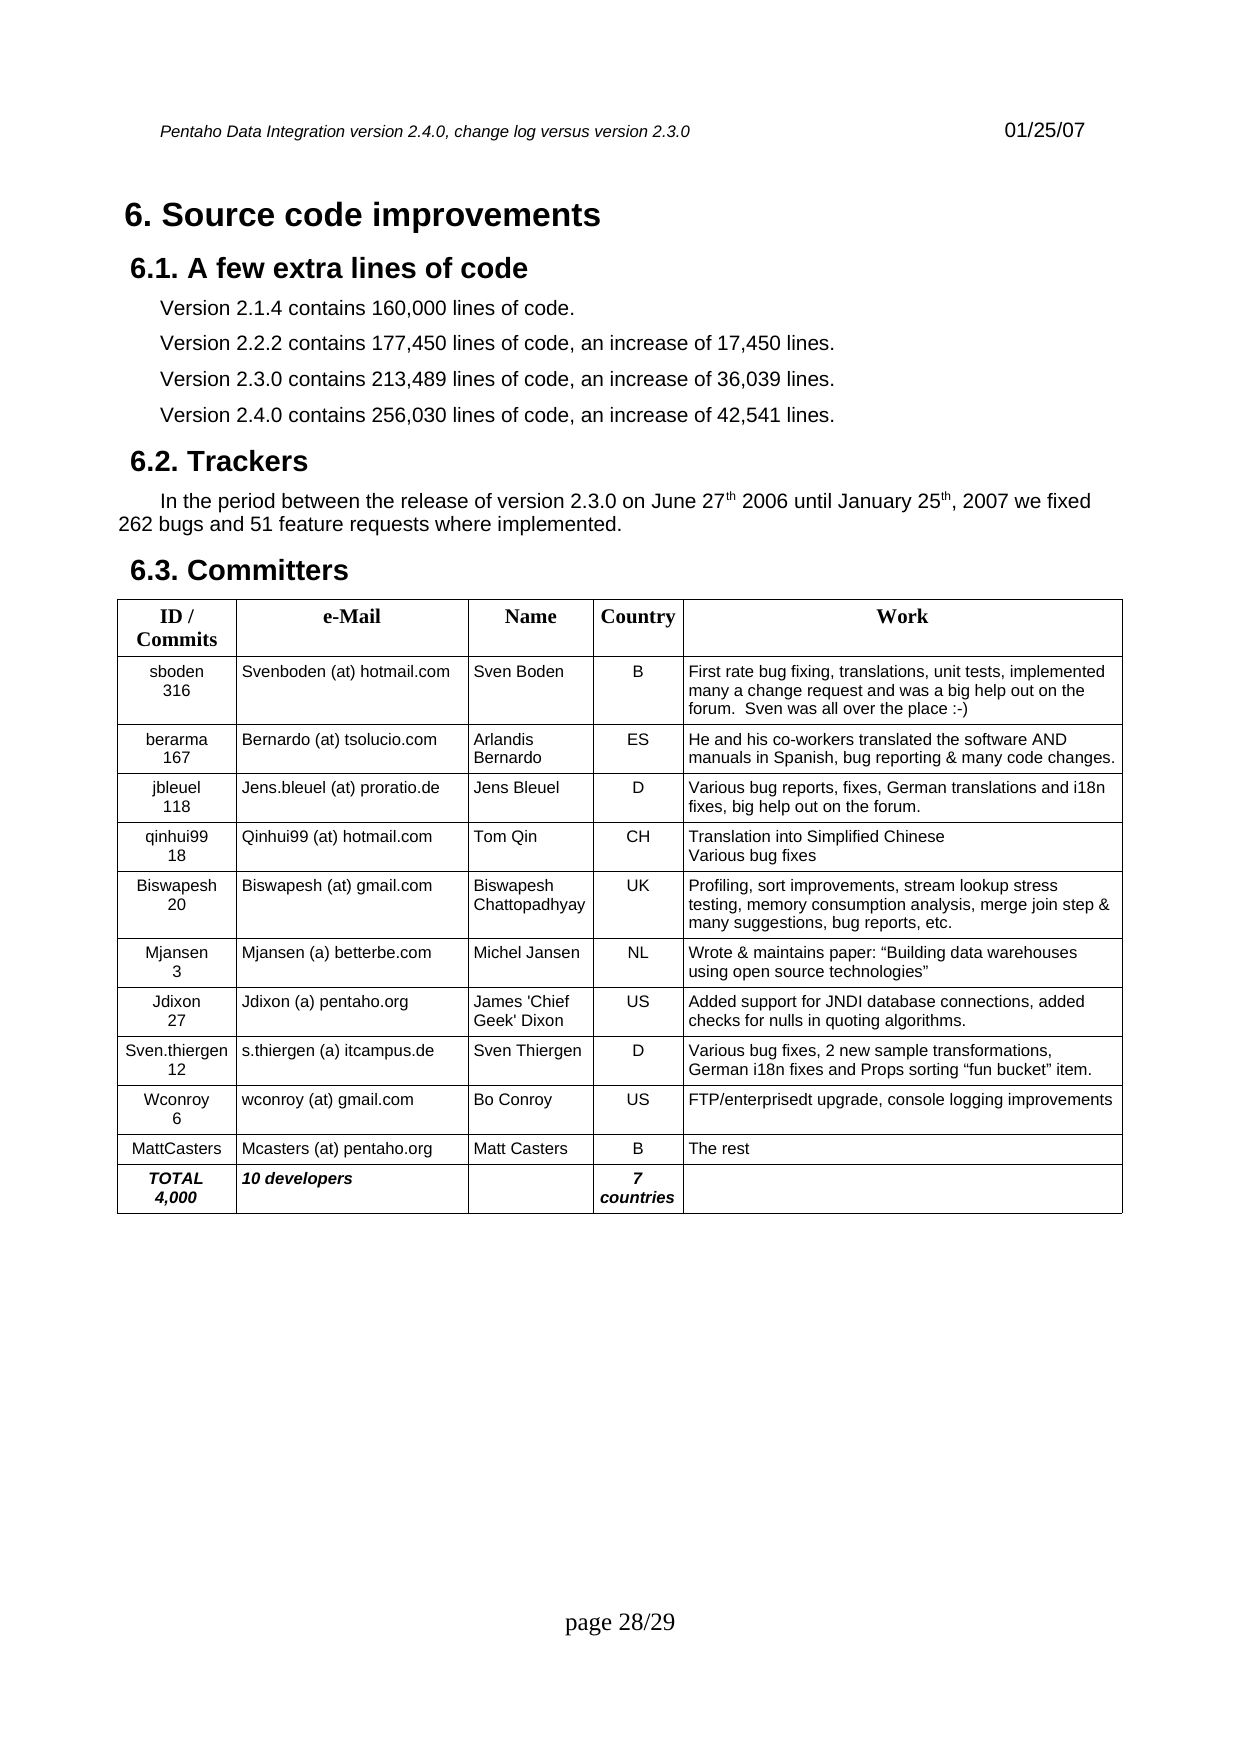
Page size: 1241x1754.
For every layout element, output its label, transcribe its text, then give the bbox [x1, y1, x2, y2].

table_cell Biswapesh (at) gmail.com [237, 872, 468, 938]
text Version 2.4.0 contains 256,030 lines of code, an increase of 42,541 lines. [118, 403, 1122, 427]
table_cell Bernardo (at) tsolucio.com [237, 725, 468, 773]
table_cell Added support for JNDI database connections, added checks for nulls in quoting algorithms. [684, 988, 1122, 1036]
table_cell Wconroy 6 [118, 1086, 236, 1133]
table_cell Jdixon (a) pentaho.org [237, 988, 468, 1036]
table_cell Arlandis Bernardo [469, 725, 593, 773]
table_cell TOTAL 4,000 [118, 1165, 236, 1212]
table_cell Matt Casters [469, 1135, 593, 1164]
table_cell Jens.bleuel (at) proratio.de [237, 774, 468, 822]
table_cell Various bug fixes, 2 new sample transformations, German i18n fixes and Props sorting “fun bucket” item. [684, 1037, 1122, 1084]
table_cell Jens Bleuel [469, 774, 593, 822]
table_cell NL [594, 939, 683, 987]
subtitle Trackers [130, 445, 1122, 478]
table_cell Michel Jansen [469, 939, 593, 987]
table_cell Mjansen 3 [118, 939, 236, 987]
table_cell Biswapesh 20 [118, 872, 236, 938]
table_cell UK [594, 872, 683, 938]
table_cell Qinhui99 (at) hotmail.com [237, 823, 468, 871]
table_cell Sven Boden [469, 657, 593, 724]
text Version 2.2.2 contains 177,450 lines of code, an increase of 17,450 lines. [118, 332, 1122, 355]
table_cell Sven Thiergen [469, 1037, 593, 1084]
table_cell Mcasters (at) pentaho.org [237, 1135, 468, 1164]
table_cell wconroy (at) gmail.com [237, 1086, 468, 1133]
table_header Name [469, 600, 593, 656]
table_header e-Mail [237, 600, 468, 656]
table_cell B [594, 657, 683, 724]
table_cell MattCasters [118, 1135, 236, 1164]
text In the period between the release of version 2.3.0 on June 27th 2006 until January 25th, 2007 we fixed 262 bugs and 51 feature requests where implemented. [118, 489, 1122, 536]
table_cell Profiling, sort improvements, stream lookup stress testing, memory consumption analysis, merge join step & many suggestions, bug reports, etc. [684, 872, 1122, 938]
text Version 2.1.4 contains 160,000 lines of code. [118, 296, 1122, 319]
table_cell Jdixon 27 [118, 988, 236, 1036]
table_cell Biswapesh Chattopadhyay [469, 872, 593, 938]
table_cell Mjansen (a) betterbe.com [237, 939, 468, 987]
table_cell Svenboden (at) hotmail.com [237, 657, 468, 724]
table_cell 7 countries [594, 1165, 683, 1212]
table_cell Various bug reports, fixes, German translations and i18n fixes, big help out on the forum. [684, 774, 1122, 822]
table_cell First rate bug fixing, translations, unit tests, implemented many a change request and was a big help out on the forum. Sven was all over the place :-) [684, 657, 1122, 724]
table_cell FTP/enterprisedt upgrade, console logging improvements [684, 1086, 1122, 1133]
table_cell He and his co-workers translated the software AND manuals in Spanish, bug reporting & many code changes. [684, 725, 1122, 773]
table_cell [684, 1165, 1122, 1212]
table_cell 10 developers [237, 1165, 468, 1212]
table_cell US [594, 1086, 683, 1133]
table_header ID / Commits [118, 600, 236, 656]
table_header Work [684, 600, 1122, 656]
table_cell US [594, 988, 683, 1036]
table_cell Bo Conroy [469, 1086, 593, 1133]
table_cell [469, 1165, 593, 1212]
table_cell Wrote & maintains paper: “Building data warehouses using open source technologies” [684, 939, 1122, 987]
table_header Country [594, 600, 683, 656]
text Version 2.3.0 contains 213,489 lines of code, an increase of 36,039 lines. [118, 368, 1122, 391]
table_cell Sven.thiergen 12 [118, 1037, 236, 1084]
table_cell The rest [684, 1135, 1122, 1164]
table_cell Translation into Simplified Chinese Various bug fixes [684, 823, 1122, 871]
table_cell qinhui99 18 [118, 823, 236, 871]
subtitle A few extra lines of code [130, 252, 1122, 284]
subtitle Committers [130, 554, 1122, 587]
table_cell sboden 316 [118, 657, 236, 724]
table_cell James 'Chief Geek' Dixon [469, 988, 593, 1036]
table_cell berarma 167 [118, 725, 236, 773]
table_cell D [594, 1037, 683, 1084]
subtitle Source code improvements [124, 196, 1122, 233]
table_cell Tom Qin [469, 823, 593, 871]
table_cell jbleuel 118 [118, 774, 236, 822]
table_cell B [594, 1135, 683, 1164]
table_cell D [594, 774, 683, 822]
table_cell CH [594, 823, 683, 871]
table_cell ES [594, 725, 683, 773]
table_cell s.thiergen (a) itcampus.de [237, 1037, 468, 1084]
